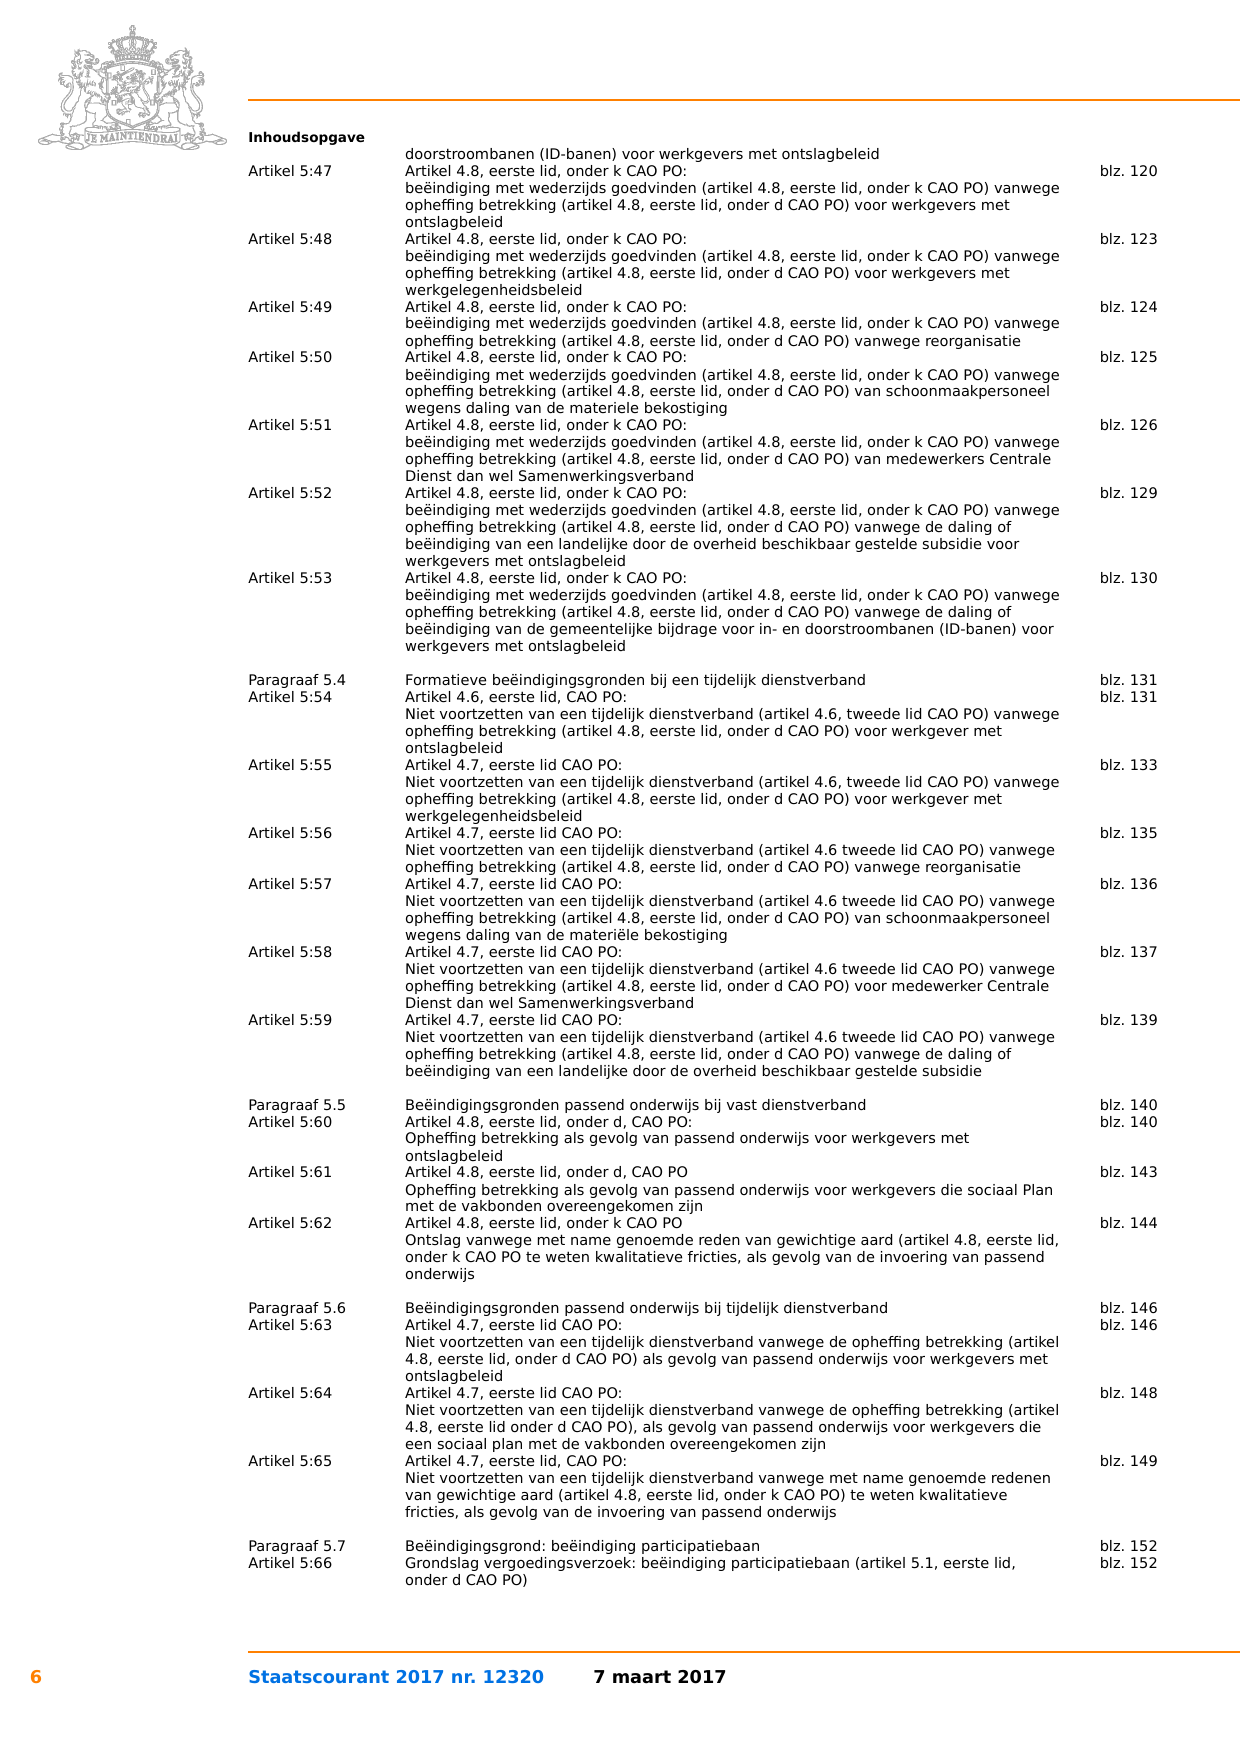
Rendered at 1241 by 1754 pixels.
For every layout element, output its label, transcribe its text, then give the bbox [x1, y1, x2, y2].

table_cell [248, 366, 399, 417]
table_cell blz. 152 [1073, 1555, 1163, 1572]
table_cell Artikel 5:60 [248, 1114, 399, 1130]
table_cell [1073, 1589, 1163, 1606]
table_cell Artikel 5:63 [248, 1317, 399, 1334]
table_cell Niet voortzetten van een tijdelijk dienstverband (artikel 4.6 tweede lid CAO PO) vanwege opheffing betrekking (artikel 4.8, eerste lid, onder d CAO PO) vanwege reorganisatie [399, 842, 1072, 876]
table_cell Artikel 4.8, eerste lid, onder k CAO PO: [399, 570, 1072, 587]
table_cell [1073, 1232, 1163, 1283]
table_cell Artikel 4.8, eerste lid, onder k CAO PO: [399, 163, 1072, 179]
table_cell blz. 125 [1073, 349, 1163, 366]
table_cell Niet voortzetten van een tijdelijk dienstverband (artikel 4.6 tweede lid CAO PO) vanwege opheffing betrekking (artikel 4.8, eerste lid, onder d CAO PO) voor medewerker Centrale Dienst dan wel Samenwerkingsverband [399, 961, 1072, 1012]
table_cell Artikel 5:54 [248, 689, 399, 706]
table_cell blz. 146 [1073, 1300, 1163, 1317]
table_cell [1073, 1080, 1163, 1096]
table_cell [248, 1470, 399, 1521]
table_cell [248, 248, 399, 298]
table_cell onder d CAO PO) [399, 1572, 1072, 1589]
table_cell blz. 137 [1073, 944, 1163, 961]
table_cell [1073, 1572, 1163, 1589]
table_cell [1073, 655, 1163, 672]
table_cell Artikel 5:56 [248, 825, 399, 842]
table_cell [248, 1232, 399, 1283]
table_cell [1073, 774, 1163, 825]
table_cell [248, 842, 399, 876]
table_cell Opheffing betrekking als gevolg van passend onderwijs voor werkgevers die sociaal Plan met de vakbonden overeengekomen zijn [399, 1181, 1072, 1215]
table_cell Grondslag vergoedingsverzoek: beëindiging participatiebaan (artikel 5.1, eerste lid, [399, 1555, 1072, 1572]
table_cell [399, 1521, 1072, 1538]
table_cell [1073, 180, 1163, 231]
table_cell [248, 434, 399, 485]
table_cell blz. 131 [1073, 689, 1163, 706]
table_cell [1073, 315, 1163, 349]
table_cell [1073, 1283, 1163, 1300]
table_cell [1073, 706, 1163, 757]
table_cell [248, 146, 399, 163]
table_cell [248, 1181, 399, 1215]
table_cell [248, 1334, 399, 1385]
table_cell Artikel 4.7, eerste lid, CAO PO: [399, 1453, 1072, 1470]
table_cell [1073, 893, 1163, 944]
table_cell [248, 1283, 399, 1300]
table_cell [1073, 248, 1163, 298]
table_cell [1073, 146, 1163, 163]
table_cell Artikel 5:52 [248, 485, 399, 502]
table_cell Paragraaf 5.6 [248, 1300, 399, 1317]
table_cell Artikel 5:49 [248, 299, 399, 315]
table_cell Artikel 5:61 [248, 1164, 399, 1181]
table_cell blz. 136 [1073, 876, 1163, 893]
table_cell blz. 126 [1073, 417, 1163, 434]
table_cell blz. 148 [1073, 1385, 1163, 1402]
table_cell Niet voortzetten van een tijdelijk dienstverband vanwege de opheffing betrekking (artikel 4.8, eerste lid, onder d CAO PO) als gevolg van passend onderwijs voor werkgevers met ontslagbeleid [399, 1334, 1072, 1385]
table_cell Artikel 4.8, eerste lid, onder k CAO PO: [399, 485, 1072, 502]
table_cell blz. 133 [1073, 757, 1163, 774]
table_cell [248, 180, 399, 231]
table_cell Artikel 4.7, eerste lid CAO PO: [399, 1317, 1072, 1334]
table_cell [399, 1283, 1072, 1300]
table_cell [248, 1080, 399, 1096]
table_cell Artikel 4.7, eerste lid CAO PO: [399, 825, 1072, 842]
table_cell [1073, 1130, 1163, 1164]
table_cell [1073, 842, 1163, 876]
table_cell doorstroombanen (ID-banen) voor werkgevers met ontslagbeleid [399, 146, 1072, 163]
table_cell [1073, 366, 1163, 417]
table_cell [248, 893, 399, 944]
table_cell blz. 130 [1073, 570, 1163, 587]
table_cell Artikel 5:64 [248, 1385, 399, 1402]
table_cell Artikel 4.8, eerste lid, onder k CAO PO: [399, 417, 1072, 434]
table_cell Artikel 5:50 [248, 349, 399, 366]
table_cell blz. 140 [1073, 1114, 1163, 1130]
table_cell [1073, 1181, 1163, 1215]
table_cell blz. 124 [1073, 299, 1163, 315]
table_cell Beëindigingsgronden passend onderwijs bij tijdelijk dienstverband [399, 1300, 1072, 1317]
table_cell blz. 149 [1073, 1453, 1163, 1470]
table_cell Opheffing betrekking als gevolg van passend onderwijs voor werkgevers met ontslagbeleid [399, 1130, 1072, 1164]
table_cell Artikel 5:51 [248, 417, 399, 434]
table_cell Paragraaf 5.7 [248, 1538, 399, 1555]
table_cell Artikel 4.8, eerste lid, onder k CAO PO: [399, 349, 1072, 366]
table_cell Artikel 5:66 [248, 1555, 399, 1572]
table_cell [1073, 1470, 1163, 1521]
table_cell Artikel 5:53 [248, 570, 399, 587]
table_cell blz. 152 [1073, 1538, 1163, 1555]
table_cell blz. 139 [1073, 1012, 1163, 1028]
table_cell Artikel 4.8, eerste lid, onder d, CAO PO [399, 1164, 1072, 1181]
table_cell [248, 1572, 399, 1589]
table_cell beëindiging met wederzijds goedvinden (artikel 4.8, eerste lid, onder k CAO PO) vanwege opheffing betrekking (artikel 4.8, eerste lid, onder d CAO PO) van medewerkers Centrale Dienst dan wel Samenwerkingsverband [399, 434, 1072, 485]
table_cell Artikel 4.8, eerste lid, onder k CAO PO: [399, 299, 1072, 315]
table_cell [248, 774, 399, 825]
table_cell [248, 1589, 399, 1606]
table_cell Artikel 5:55 [248, 757, 399, 774]
table_cell Artikel 4.8, eerste lid, onder k CAO PO [399, 1215, 1072, 1232]
table_cell Paragraaf 5.4 [248, 672, 399, 689]
table_cell [399, 655, 1072, 672]
table_cell beëindiging met wederzijds goedvinden (artikel 4.8, eerste lid, onder k CAO PO) vanwege opheffing betrekking (artikel 4.8, eerste lid, onder d CAO PO) van schoonmaakpersoneel wegens daling van de materiele bekostiging [399, 366, 1072, 417]
table_cell blz. 140 [1073, 1096, 1163, 1113]
table_cell blz. 146 [1073, 1317, 1163, 1334]
table_cell Artikel 5:59 [248, 1012, 399, 1028]
table_cell Artikel 4.7, eerste lid CAO PO: [399, 1385, 1072, 1402]
table_cell beëindiging met wederzijds goedvinden (artikel 4.8, eerste lid, onder k CAO PO) vanwege opheffing betrekking (artikel 4.8, eerste lid, onder d CAO PO) voor werkgevers met werkgelegenheidsbeleid [399, 248, 1072, 298]
table_cell blz. 129 [1073, 485, 1163, 502]
table_cell Artikel 4.8, eerste lid, onder k CAO PO: [399, 231, 1072, 247]
table_cell Niet voortzetten van een tijdelijk dienstverband (artikel 4.6 tweede lid CAO PO) vanwege opheffing betrekking (artikel 4.8, eerste lid, onder d CAO PO) vanwege de daling of beëindiging van een landelijke door de overheid beschikbaar gestelde subsidie [399, 1029, 1072, 1079]
table_cell Ontslag vanwege met name genoemde reden van gewichtige aard (artikel 4.8, eerste lid, onder k CAO PO te weten kwalitatieve fricties, als gevolg van de invoering van passend onderwijs [399, 1232, 1072, 1283]
table_cell [399, 1080, 1072, 1096]
table_cell [248, 502, 399, 570]
table_cell [1073, 961, 1163, 1012]
table_cell Artikel 4.7, eerste lid CAO PO: [399, 757, 1072, 774]
table_cell Niet voortzetten van een tijdelijk dienstverband vanwege de opheffing betrekking (artikel 4.8, eerste lid onder d CAO PO), als gevolg van passend onderwijs voor werkgevers die een sociaal plan met de vakbonden overeengekomen zijn [399, 1402, 1072, 1453]
table_cell beëindiging met wederzijds goedvinden (artikel 4.8, eerste lid, onder k CAO PO) vanwege opheffing betrekking (artikel 4.8, eerste lid, onder d CAO PO) vanwege de daling of beëindiging van een landelijke door de overheid beschikbaar gestelde subsidie voor werkgevers met ontslagbeleid [399, 502, 1072, 570]
table_cell Beëindigingsgrond: beëindiging participatiebaan [399, 1538, 1072, 1555]
table_cell Niet voortzetten van een tijdelijk dienstverband (artikel 4.6, tweede lid CAO PO) vanwege opheffing betrekking (artikel 4.8, eerste lid, onder d CAO PO) voor werkgever met werkgelegenheidsbeleid [399, 774, 1072, 825]
table_cell [248, 315, 399, 349]
table_cell Artikel 5:48 [248, 231, 399, 247]
table_cell Artikel 5:65 [248, 1453, 399, 1470]
table_cell blz. 120 [1073, 163, 1163, 179]
table_cell [1073, 1521, 1163, 1538]
table_cell Artikel 4.7, eerste lid CAO PO: [399, 1012, 1072, 1028]
table_cell [1073, 1402, 1163, 1453]
table_header Inhoudsopgave [248, 130, 1163, 146]
table_cell blz. 144 [1073, 1215, 1163, 1232]
table_cell Artikel 4.8, eerste lid, onder d, CAO PO: [399, 1114, 1072, 1130]
table_cell beëindiging met wederzijds goedvinden (artikel 4.8, eerste lid, onder k CAO PO) vanwege opheffing betrekking (artikel 4.8, eerste lid, onder d CAO PO) vanwege de daling of beëindiging van de gemeentelijke bijdrage voor in- en doorstroombanen (ID-banen) voor werkgevers met ontslagbeleid [399, 587, 1072, 655]
table_cell blz. 143 [1073, 1164, 1163, 1181]
table_cell blz. 123 [1073, 231, 1163, 247]
table_cell Artikel 5:62 [248, 1215, 399, 1232]
table_cell [248, 706, 399, 757]
table_cell [1073, 502, 1163, 570]
table_cell Beëindigingsgronden passend onderwijs bij vast dienstverband [399, 1096, 1072, 1113]
table_cell beëindiging met wederzijds goedvinden (artikel 4.8, eerste lid, onder k CAO PO) vanwege opheffing betrekking (artikel 4.8, eerste lid, onder d CAO PO) voor werkgevers met ontslagbeleid [399, 180, 1072, 231]
picture [38, 25, 227, 150]
table_cell Niet voortzetten van een tijdelijk dienstverband (artikel 4.6, tweede lid CAO PO) vanwege opheffing betrekking (artikel 4.8, eerste lid, onder d CAO PO) voor werkgever met ontslagbeleid [399, 706, 1072, 757]
table_cell blz. 131 [1073, 672, 1163, 689]
table_cell [248, 1130, 399, 1164]
table_cell Paragraaf 5.5 [248, 1096, 399, 1113]
table_cell [1073, 434, 1163, 485]
table_cell [399, 1589, 1072, 1606]
table_cell Artikel 5:58 [248, 944, 399, 961]
table_cell Artikel 5:47 [248, 163, 399, 179]
table_cell [248, 655, 399, 672]
table_cell Artikel 5:57 [248, 876, 399, 893]
table_cell [1073, 1029, 1163, 1079]
table_cell Artikel 4.7, eerste lid CAO PO: [399, 944, 1072, 961]
table_cell [248, 1029, 399, 1079]
table_cell Artikel 4.6, eerste lid, CAO PO: [399, 689, 1072, 706]
table_cell Artikel 4.7, eerste lid CAO PO: [399, 876, 1072, 893]
table_cell [248, 1521, 399, 1538]
table_cell [1073, 587, 1163, 655]
table_cell Formatieve beëindigingsgronden bij een tijdelijk dienstverband [399, 672, 1072, 689]
table_cell [248, 1402, 399, 1453]
table_cell Niet voortzetten van een tijdelijk dienstverband vanwege met name genoemde redenen van gewichtige aard (artikel 4.8, eerste lid, onder k CAO PO) te weten kwalitatieve fricties, als gevolg van de invoering van passend onderwijs [399, 1470, 1072, 1521]
table_cell blz. 135 [1073, 825, 1163, 842]
table_cell [1073, 1334, 1163, 1385]
table_cell [248, 587, 399, 655]
table_cell Niet voortzetten van een tijdelijk dienstverband (artikel 4.6 tweede lid CAO PO) vanwege opheffing betrekking (artikel 4.8, eerste lid, onder d CAO PO) van schoonmaakpersoneel wegens daling van de materiële bekostiging [399, 893, 1072, 944]
table_cell beëindiging met wederzijds goedvinden (artikel 4.8, eerste lid, onder k CAO PO) vanwege opheffing betrekking (artikel 4.8, eerste lid, onder d CAO PO) vanwege reorganisatie [399, 315, 1072, 349]
table_cell [248, 961, 399, 1012]
